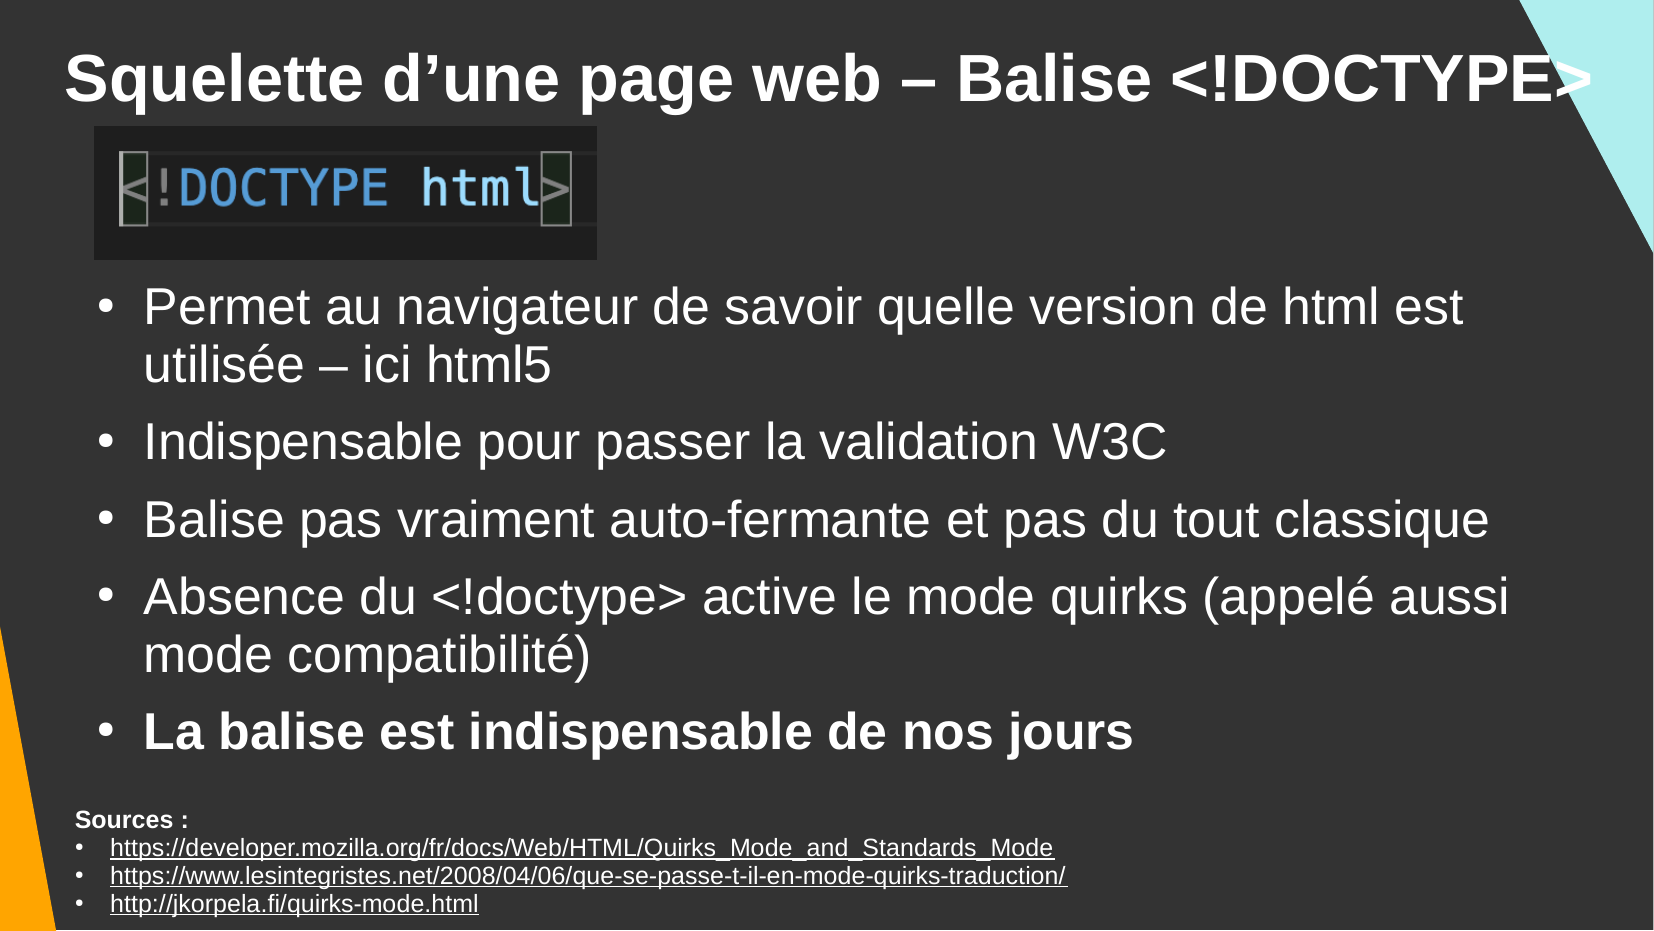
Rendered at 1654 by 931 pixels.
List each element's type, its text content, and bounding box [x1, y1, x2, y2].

title Squelette d’une page web – Balise <!DOCTYPE> [64, 40, 1635, 153]
text_box Sources : https://developer.mozilla.org/fr/docs/Web/HTML/Quirks_Mode_and_Standards_Mode https://www.lesintegristes.net/2008/04/06/que-se-passe-t-il-en-mode-quirks-traduction/ http://jkorpela.fi/quirks-mode.html [59, 798, 1546, 931]
text_box [0, 626, 57, 931]
text_box [1519, 0, 1654, 255]
list Permet au navigateur de savoir quelle version de html est utilisée – ici html5 Indispensable pour passer la validation W3C Balise pas vraiment auto-fermante et pas du tout classique Absence du <!doctype> active le mode quirks (appelé aussi mode compatibilité) La balise est indispensable de nos jours [80, 278, 1635, 768]
picture [94, 126, 597, 260]
